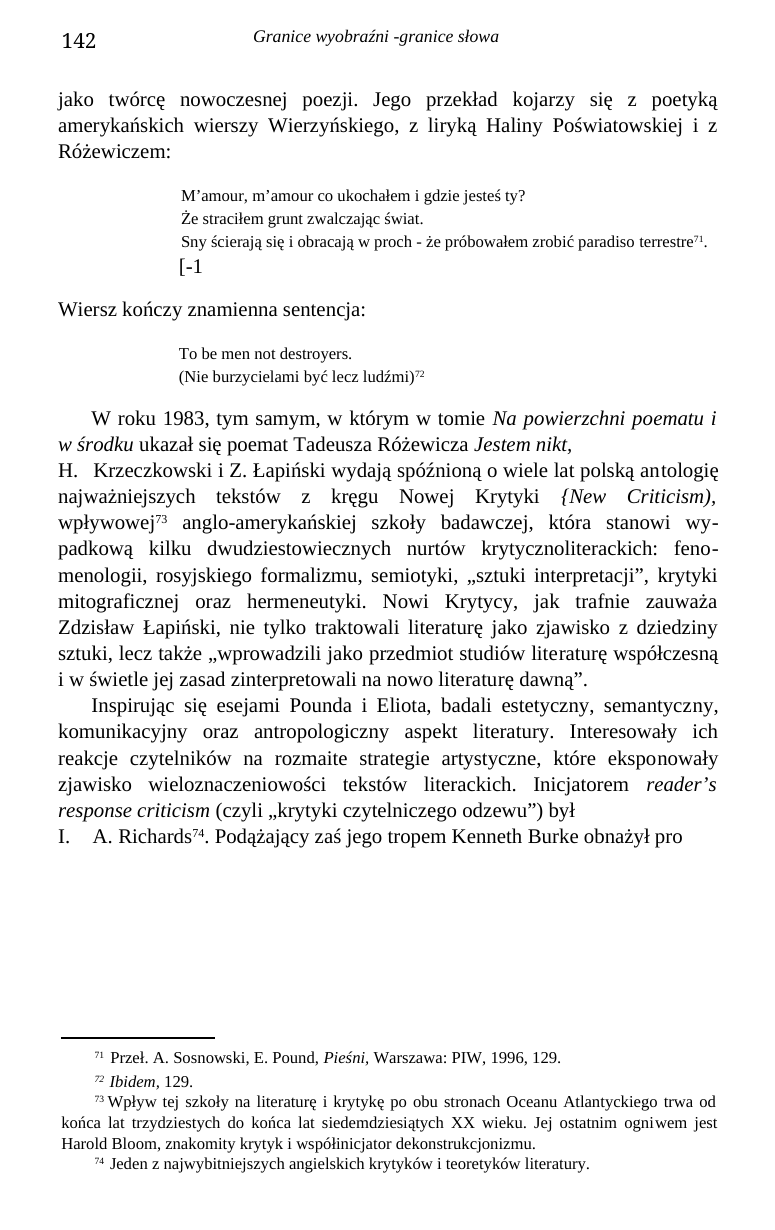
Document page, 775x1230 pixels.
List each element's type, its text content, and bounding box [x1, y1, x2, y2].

text 73 Wpływ tej szkoły na literaturę i krytykę po obu stronach Oceanu Atlantyckiego trwa od końca lat trzydziestych do końca lat siedemdziesiątych XX wieku. Jej ostatnim ogni­wem jest Harold Bloom, znakomity krytyk i współinicjator dekonstrukcjonizmu. [61, 1092, 717, 1153]
text Sny ścierają się i obracają w proch - że próbowałem zrobić paradiso terrestre71. [179, 231, 718, 251]
text jako twórcę nowoczesnej poezji. Jego przekład kojarzy się z poetyką amerykańskich wierszy Wierzyńskiego, z liryką Haliny Poświatowskiej i z Różewiczem: [58, 87, 718, 163]
text Wiersz kończy znamienna sentencja: [58, 297, 718, 321]
text Granice wyobraźni -granice słowa [253, 25, 524, 46]
text W roku 1983, tym samym, w którym w tomie Na powierzchni po­ematu i w środku ukazał się poemat Tadeusza Różewicza Jestem nikt, [58, 406, 718, 456]
text 72 Ibidem, 129. [61, 1072, 717, 1091]
text M’amour, m’amour co ukochałem i gdzie jesteś ty? [179, 186, 718, 205]
text 142 [61, 26, 98, 55]
text (Nie burzycielami być lecz ludźmi)72 [179, 366, 718, 386]
text Inspirując się esejami Pounda i Eliota, badali estetyczny, semantycz­ny, komunikacyjny oraz antropologiczny aspekt literatury. Interesowały ich reakcje czytelników na rozmaite strategie artystyczne, które ekspo­nowały zjawisko wieloznaczeniowości tekstów literackich. Inicjatorem reader’s response criticism (czyli „krytyki czytelniczego odzewu”) był [58, 693, 718, 822]
text 74 Jeden z najwybitniejszych angielskich krytyków i teoretyków literatury. [61, 1154, 717, 1173]
text Że straciłem grunt zwalczając świat. [181, 209, 718, 228]
list A. Richards74. Podążający zaś jego tropem Kenneth Burke obnażył pro­ [58, 824, 718, 848]
list Krzeczkowski i Z. Łapiński wydają spóźnioną o wiele lat polską an­tologię najważniejszych tekstów z kręgu Nowej Krytyki {New Criticism), wpływowej73 anglo-amerykańskiej szkoły badawczej, która stanowi wy­padkową kilku dwudziestowiecznych nurtów krytycznoliterackich: feno­menologii, rosyjskiego formalizmu, semiotyki, „sztuki interpretacji”, krytyki mitograficznej oraz hermeneutyki. Nowi Krytycy, jak trafnie zauważa Zdzisław Łapiński, nie tylko traktowali literaturę jako zjawisko z dziedziny sztuki, lecz także „wprowadzili jako przedmiot studiów lite­raturę współczesną i w świetle jej zasad zinterpretowali na nowo literatu­rę dawną”. [58, 458, 718, 691]
text [-1 [179, 254, 718, 278]
text To be men not destroyers. [179, 344, 718, 363]
text 71 Przeł. A. Sosnowski, E. Pound, Pieśni, Warszawa: PIW, 1996, 129. [61, 1048, 717, 1067]
